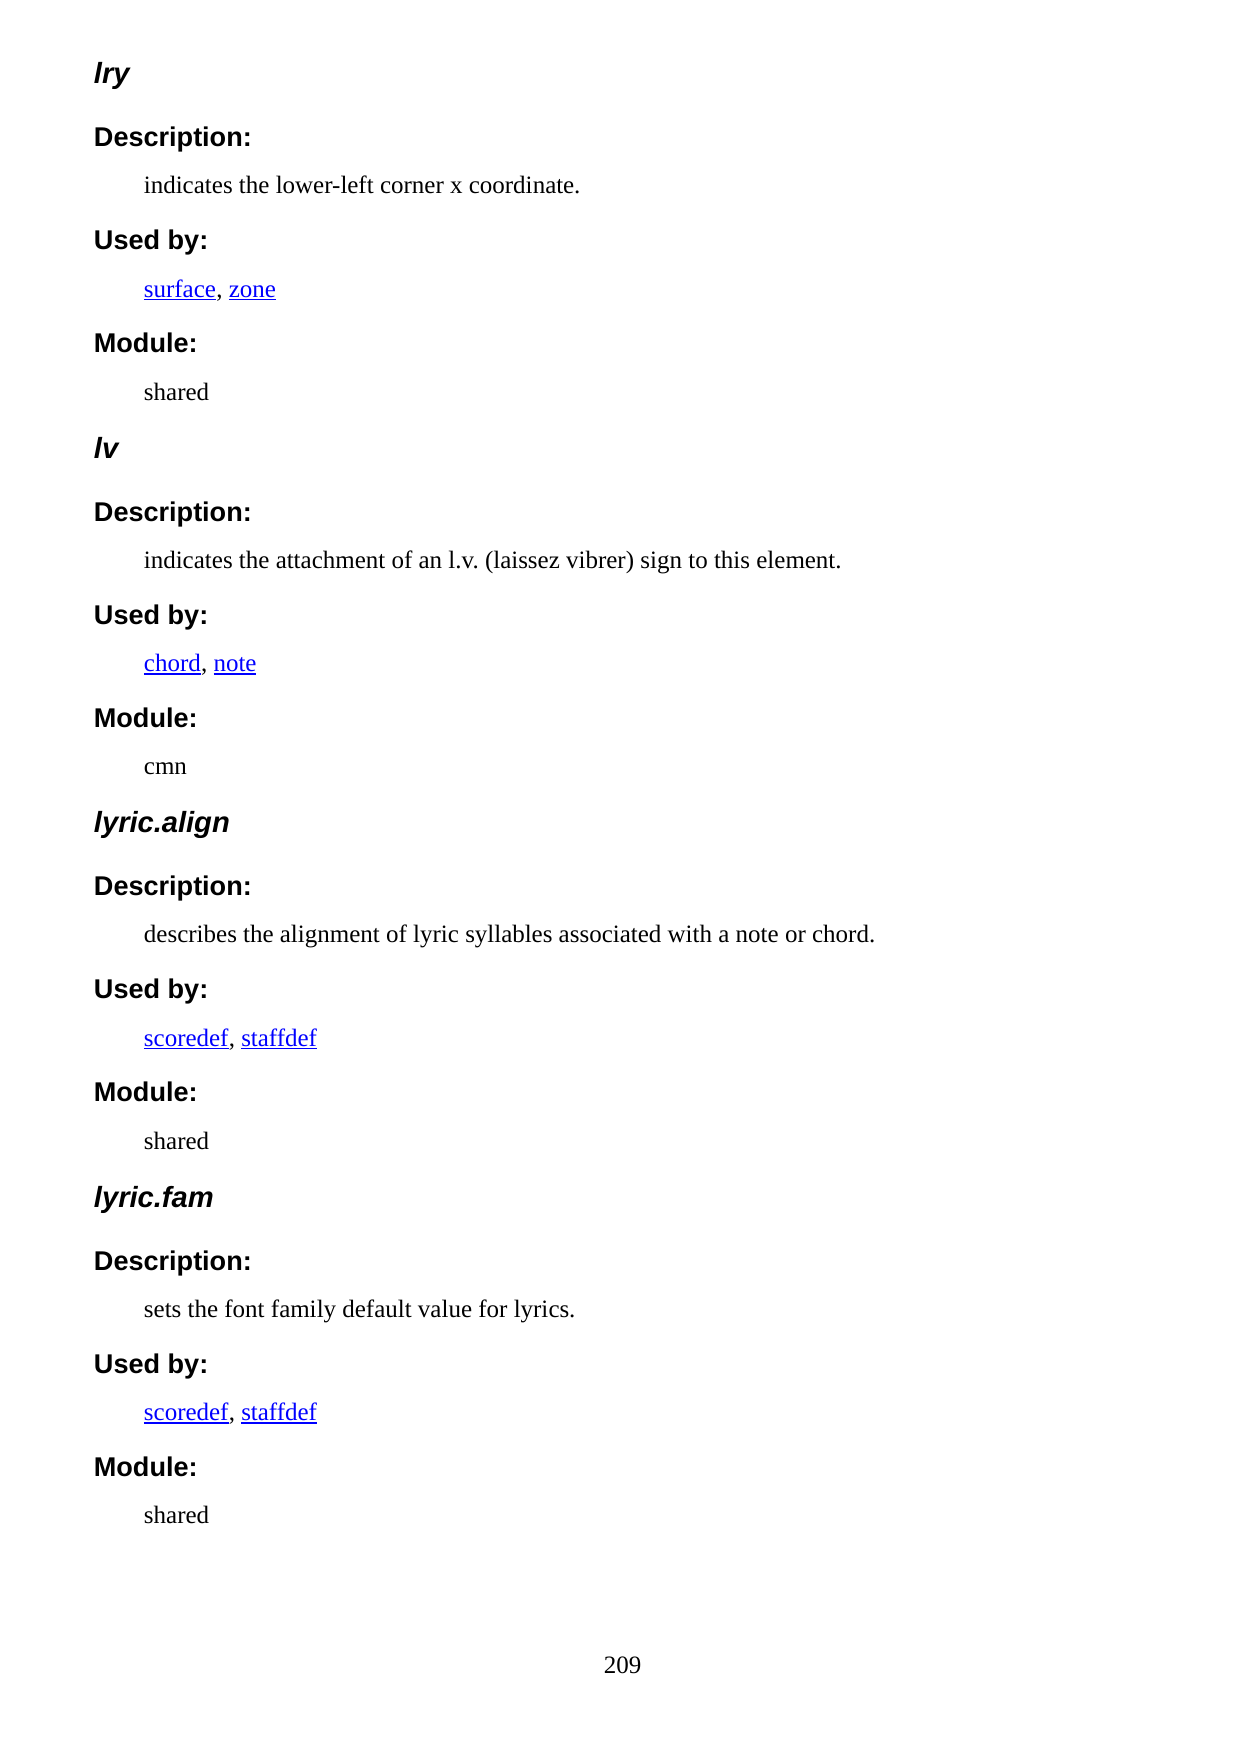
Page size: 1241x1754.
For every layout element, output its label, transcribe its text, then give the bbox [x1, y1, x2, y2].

subtitle Description: [94, 870, 1162, 901]
subtitle Module: [94, 702, 1162, 733]
subtitle Module: [94, 1076, 1162, 1108]
subtitle lv [94, 431, 1162, 464]
subtitle Used by: [94, 1348, 1162, 1379]
text surface, zone [94, 274, 1162, 302]
subtitle Module: [94, 327, 1162, 359]
subtitle Used by: [94, 224, 1162, 256]
subtitle Module: [94, 1451, 1162, 1482]
text shared [94, 1500, 1162, 1529]
subtitle Description: [94, 1244, 1162, 1276]
text sets the font family default value for lyrics. [94, 1294, 1162, 1323]
text shared [94, 377, 1162, 406]
subtitle lry [94, 56, 1162, 90]
text scoredef, staffdef [94, 1397, 1162, 1426]
text shared [94, 1126, 1162, 1155]
text cmn [94, 751, 1162, 780]
subtitle Used by: [94, 599, 1162, 630]
text describes the alignment of lyric syllables associated with a note or chord. [94, 919, 1162, 948]
text indicates the lower-left corner x coordinate. [94, 171, 1162, 199]
subtitle lyric.align [94, 805, 1162, 839]
text indicates the attachment of an l.v. (laissez vibrer) sign to this element. [94, 545, 1162, 574]
text scoredef, staffdef [94, 1023, 1162, 1051]
subtitle lyric.fam [94, 1180, 1162, 1213]
text chord, note [94, 648, 1162, 677]
subtitle Used by: [94, 973, 1162, 1004]
subtitle Description: [94, 121, 1162, 152]
subtitle Description: [94, 496, 1162, 527]
